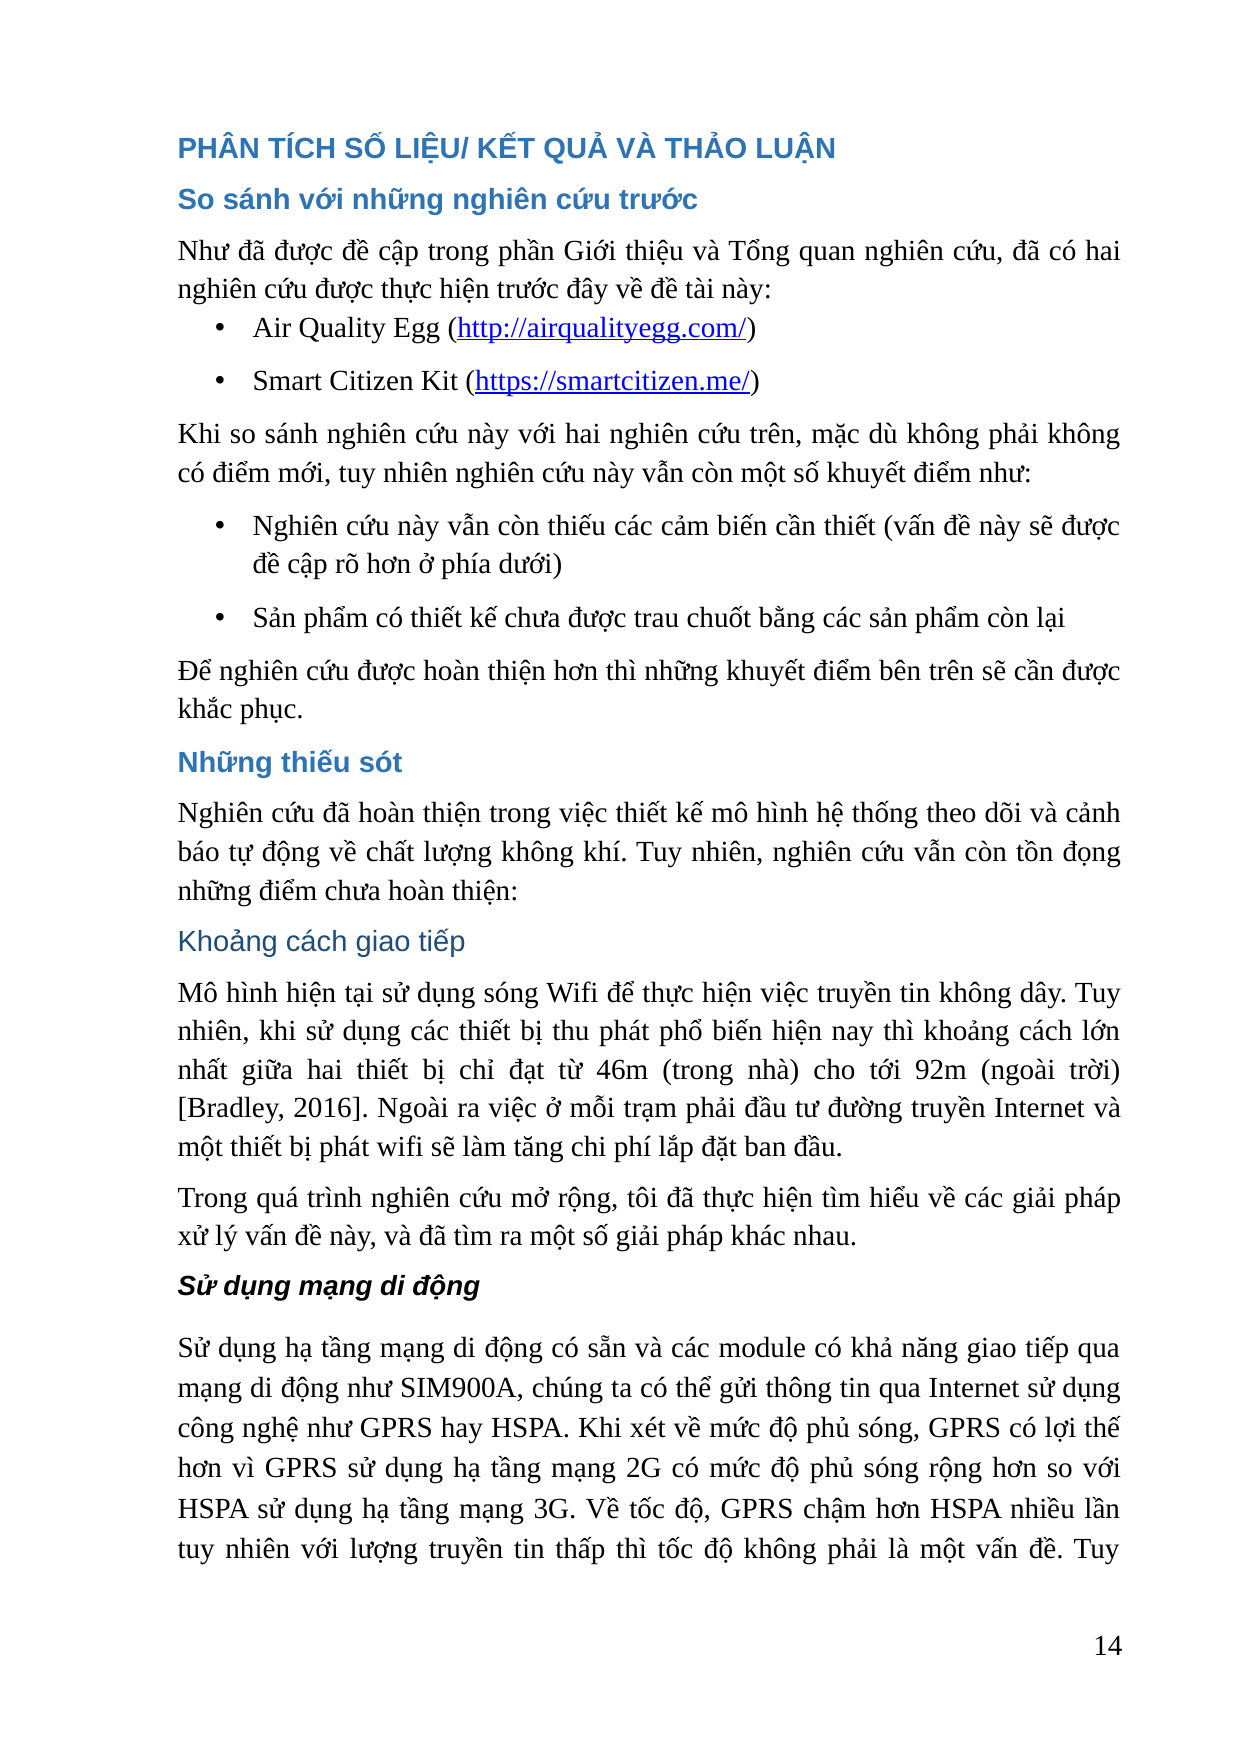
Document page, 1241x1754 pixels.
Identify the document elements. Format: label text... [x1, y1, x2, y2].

subtitle PHÂN TÍCH SỐ LIỆU/ KẾT QUẢ VÀ THẢO LUẬN [177, 131, 1122, 164]
text Như đã được đề cập trong phần Giới thiệu và Tổng quan nghiên cứu, đã có hai nghiên cứu được thực hiện trước đây về đề tài này: [177, 233, 1122, 305]
subtitle Sử dụng mạng di động [177, 1269, 1122, 1301]
text Để nghiên cứu được hoàn thiện hơn thì những khuyết điểm bên trên sẽ cần được khắc phục. [177, 653, 1122, 725]
text Nghiên cứu đã hoàn thiện trong việc thiết kế mô hình hệ thống theo dõi và cảnh báo tự động về chất lượng không khí. Tuy nhiên, nghiên cứu vẫn còn tồn đọng những điểm chưa hoàn thiện: [177, 796, 1122, 906]
list Nghiên cứu này vẫn còn thiếu các cảm biến cần thiết (vấn đề này sẽ được đề cập rõ hơn ở phía dưới) [215, 508, 1122, 580]
subtitle Những thiếu sót [177, 744, 1122, 778]
text Khi so sánh nghiên cứu này với hai nghiên cứu trên, mặc dù không phải không có điểm mới, tuy nhiên nghiên cứu này vẫn còn một số khuyết điểm như: [177, 416, 1122, 488]
text Sử dụng hạ tầng mạng di động có sẵn và các module có khả năng giao tiếp qua mạng di động như SIM900A, chúng ta có thể gửi thông tin qua Internet sử dụng công nghệ như GPRS hay HSPA. Khi xét về mức độ phủ sóng, GPRS có lợi thế hơn vì GPRS sử dụng hạ tầng mạng 2G có mức độ phủ sóng rộng hơn so với HSPA sử dụng hạ tầng mạng 3G. Về tốc độ, GPRS chậm hơn HSPA nhiều lần tuy nhiên với lượng truyền tin thấp thì tốc độ không phải là một vấn đề. Tuy [177, 1330, 1122, 1564]
subtitle So sánh với những nghiên cứu trước [177, 182, 1122, 215]
subtitle Khoảng cách giao tiếp [177, 924, 1122, 957]
list Sản phẩm có thiết kế chưa được trau chuốt bằng các sản phẩm còn lại [215, 600, 1122, 633]
text Trong quá trình nghiên cứu mở rộng, tôi đã thực hiện tìm hiểu về các giải pháp xử lý vấn đề này, và đã tìm ra một số giải pháp khác nhau. [177, 1180, 1122, 1252]
list Smart Citizen Kit (https://smartcitizen.me/) [215, 363, 1122, 397]
text Mô hình hiện tại sử dụng sóng Wifi để thực hiện việc truyền tin không dây. Tuy nhiên, khi sử dụng các thiết bị thu phát phổ biến hiện nay thì khoảng cách lớn nhất giữa hai thiết bị chỉ đạt từ 46m (trong nhà) cho tới 92m (ngoài trời) [Bradley, 2016]. Ngoài ra việc ở mỗi trạm phải đầu tư đường truyền Internet và một thiết bị phát wifi sẽ làm tăng chi phí lắp đặt ban đầu. [177, 975, 1122, 1162]
list Air Quality Egg (http://airqualityegg.com/) [215, 310, 1122, 343]
